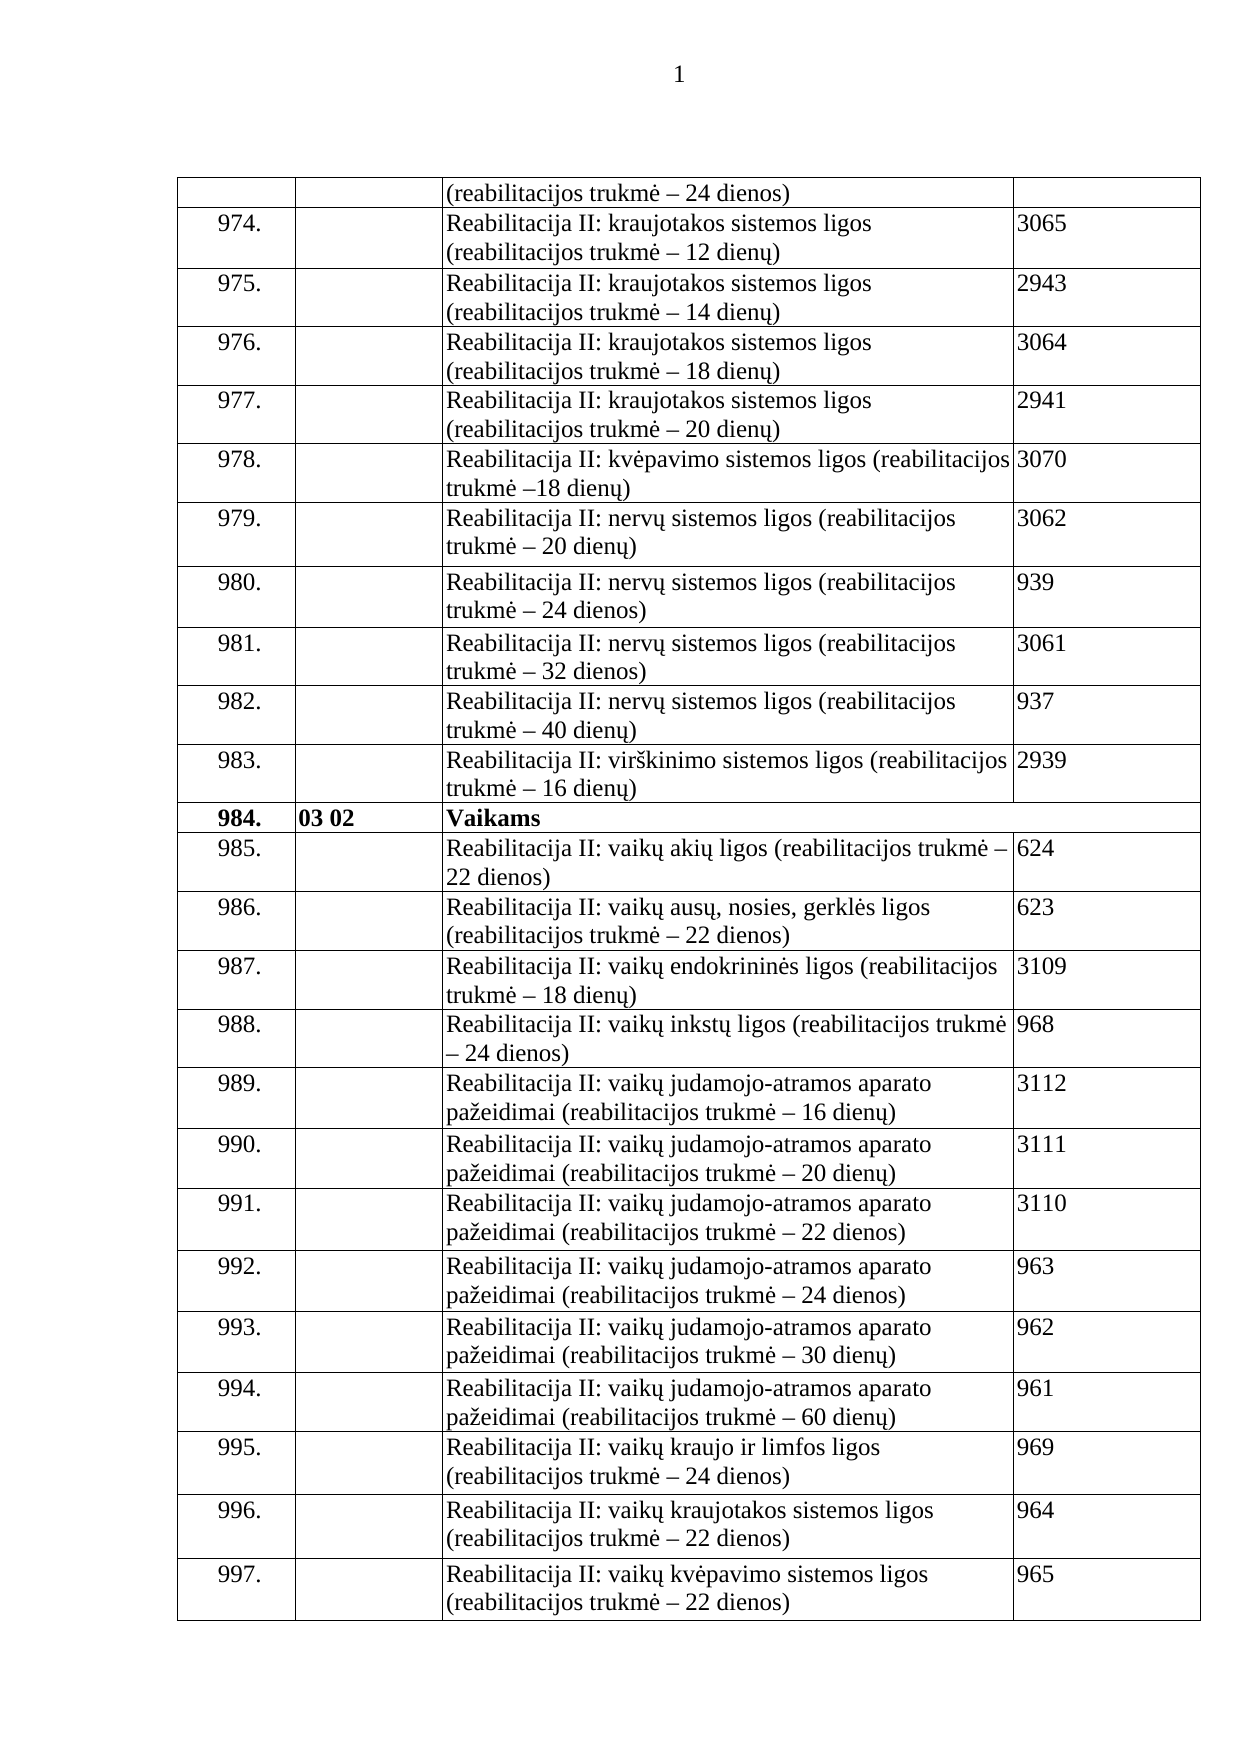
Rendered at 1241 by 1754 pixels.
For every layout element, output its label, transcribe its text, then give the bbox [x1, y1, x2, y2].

table_cell 2943 [1014, 269, 1200, 326]
table_cell [296, 1312, 442, 1372]
table_cell 985. [178, 833, 295, 891]
table_cell Reabilitacija II: nervų sistemos ligos (reabilitacijos trukmė – 40 dienų) [443, 686, 1013, 744]
table_cell Reabilitacija II: kraujotakos sistemos ligos (reabilitacijos trukmė – 14 dienų) [443, 269, 1013, 326]
table_cell [296, 833, 442, 891]
table_cell Reabilitacija II: kraujotakos sistemos ligos (reabilitacijos trukmė – 12 dienų) [443, 208, 1013, 267]
table_cell 984. [178, 803, 295, 832]
table_cell Reabilitacija II: vaikų kvėpavimo sistemos ligos (reabilitacijos trukmė – 22 dienos) [443, 1559, 1013, 1620]
table_cell 3112 [1014, 1068, 1200, 1128]
table_cell 996. [178, 1495, 295, 1558]
table_cell [296, 628, 442, 685]
table_cell 987. [178, 951, 295, 1008]
table_cell Reabilitacija II: kraujotakos sistemos ligos (reabilitacijos trukmė – 18 dienų) [443, 327, 1013, 384]
table_cell Reabilitacija II: vaikų kraujotakos sistemos ligos (reabilitacijos trukmė – 22 dienos) [443, 1495, 1013, 1558]
table_cell 993. [178, 1312, 295, 1372]
table_cell 991. [178, 1189, 295, 1250]
table_cell [296, 892, 442, 950]
table_cell [296, 1373, 442, 1431]
table_cell Reabilitacija II: kvėpavimo sistemos ligos (reabilitacijos trukmė –18 dienų) [443, 444, 1013, 502]
table_cell 2941 [1014, 386, 1200, 443]
table_cell [296, 745, 442, 802]
table_cell 978. [178, 444, 295, 502]
table_cell 981. [178, 628, 295, 685]
table_cell [296, 386, 442, 443]
table_cell Reabilitacija II: vaikų judamojo-atramos aparato pažeidimai (reabilitacijos trukmė – 20 dienų) [443, 1129, 1013, 1187]
table_cell Reabilitacija II: vaikų akių ligos (reabilitacijos trukmė – 22 dienos) [443, 833, 1013, 891]
table_cell [296, 327, 442, 384]
table_cell 968 [1014, 1010, 1200, 1067]
table_cell Reabilitacija II: vaikų kraujo ir limfos ligos (reabilitacijos trukmė – 24 dienos) [443, 1432, 1013, 1494]
table_cell [296, 1251, 442, 1311]
table_cell [296, 951, 442, 1008]
table_cell [1014, 178, 1200, 207]
table_cell 980. [178, 567, 295, 627]
table_cell 994. [178, 1373, 295, 1431]
table_cell 997. [178, 1559, 295, 1620]
table_cell [178, 178, 295, 207]
table_cell 986. [178, 892, 295, 950]
table_cell Reabilitacija II: vaikų judamojo-atramos aparato pažeidimai (reabilitacijos trukmė – 22 dienos) [443, 1189, 1013, 1250]
table_cell Reabilitacija II: vaikų judamojo-atramos aparato pažeidimai (reabilitacijos trukmė – 16 dienų) [443, 1068, 1013, 1128]
table_cell Reabilitacija II: vaikų ausų, nosies, gerklės ligos (reabilitacijos trukmė – 22 dienos) [443, 892, 1013, 950]
table_cell Reabilitacija II: nervų sistemos ligos (reabilitacijos trukmė – 20 dienų) [443, 503, 1013, 566]
table_cell 961 [1014, 1373, 1200, 1431]
table_cell [296, 1432, 442, 1494]
table_cell [296, 1068, 442, 1128]
table_cell 974. [178, 208, 295, 267]
table_cell 969 [1014, 1432, 1200, 1494]
table_cell 988. [178, 1010, 295, 1067]
table_cell 962 [1014, 1312, 1200, 1372]
table_cell [296, 178, 442, 207]
table_cell [296, 1559, 442, 1620]
table_cell 995. [178, 1432, 295, 1494]
table_cell Reabilitacija II: vaikų endokrininės ligos (reabilitacijos trukmė – 18 dienų) [443, 951, 1013, 1008]
table_cell 03 02 [296, 803, 442, 832]
table_cell 3065 [1014, 208, 1200, 267]
table_cell 3064 [1014, 327, 1200, 384]
table_cell Reabilitacija II: vaikų judamojo-atramos aparato pažeidimai (reabilitacijos trukmė – 30 dienų) [443, 1312, 1013, 1372]
table_cell 3061 [1014, 628, 1200, 685]
table_cell 964 [1014, 1495, 1200, 1558]
table_cell Reabilitacija II: vaikų inkstų ligos (reabilitacijos trukmė – 24 dienos) [443, 1010, 1013, 1067]
table_cell 624 [1014, 833, 1200, 891]
table_cell [296, 208, 442, 267]
table_cell 937 [1014, 686, 1200, 744]
table_cell [296, 1495, 442, 1558]
table_cell Reabilitacija II: nervų sistemos ligos (reabilitacijos trukmė – 32 dienos) [443, 628, 1013, 685]
table_cell [296, 1010, 442, 1067]
table_cell 990. [178, 1129, 295, 1187]
table_cell 989. [178, 1068, 295, 1128]
table_cell 983. [178, 745, 295, 802]
table_cell 976. [178, 327, 295, 384]
table_cell 939 [1014, 567, 1200, 627]
table_cell Reabilitacija II: vaikų judamojo-atramos aparato pažeidimai (reabilitacijos trukmė – 24 dienos) [443, 1251, 1013, 1311]
table_cell 3111 [1014, 1129, 1200, 1187]
table_cell 963 [1014, 1251, 1200, 1311]
table_cell [296, 1189, 442, 1250]
table_cell Reabilitacija II: nervų sistemos ligos (reabilitacijos trukmė – 24 dienos) [443, 567, 1013, 627]
table_cell 982. [178, 686, 295, 744]
table_cell Reabilitacija II: vaikų judamojo-atramos aparato pažeidimai (reabilitacijos trukmė – 60 dienų) [443, 1373, 1013, 1431]
table_cell Vaikams [443, 803, 1200, 832]
table_cell [296, 686, 442, 744]
table_cell Reabilitacija II: virškinimo sistemos ligos (reabilitacijos trukmė – 16 dienų) [443, 745, 1013, 802]
table_cell 3110 [1014, 1189, 1200, 1250]
table_cell 965 [1014, 1559, 1200, 1620]
table_cell (reabilitacijos trukmė – 24 dienos) [443, 178, 1013, 207]
table_cell 623 [1014, 892, 1200, 950]
table_cell [296, 1129, 442, 1187]
table_cell 2939 [1014, 745, 1200, 802]
table_cell 979. [178, 503, 295, 566]
table_cell Reabilitacija II: kraujotakos sistemos ligos (reabilitacijos trukmė – 20 dienų) [443, 386, 1013, 443]
table_cell 3109 [1014, 951, 1200, 1008]
table_cell [296, 567, 442, 627]
table_cell 3070 [1014, 444, 1200, 502]
table_cell [296, 503, 442, 566]
table_cell 977. [178, 386, 295, 443]
table_cell [296, 444, 442, 502]
table_cell 3062 [1014, 503, 1200, 566]
table_cell 975. [178, 269, 295, 326]
table_cell [296, 269, 442, 326]
table_cell 992. [178, 1251, 295, 1311]
